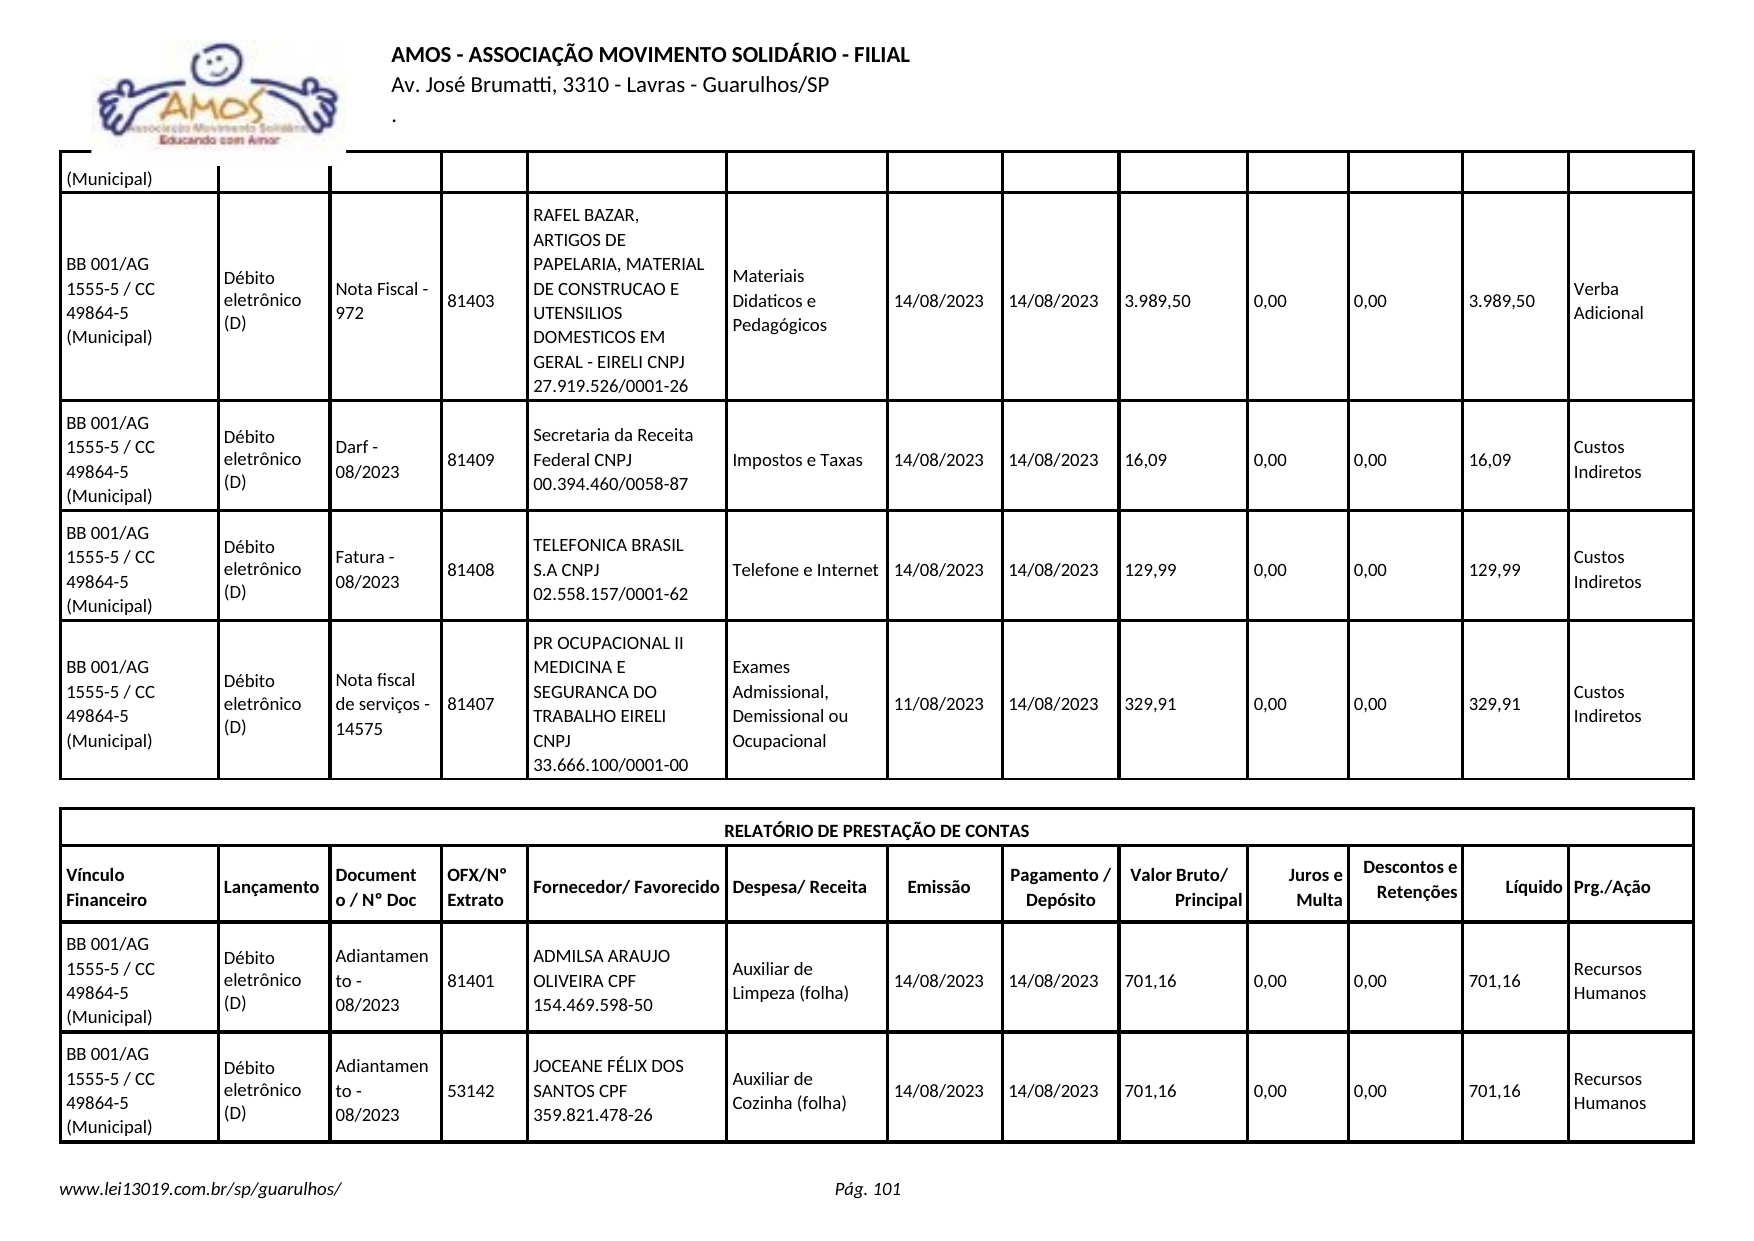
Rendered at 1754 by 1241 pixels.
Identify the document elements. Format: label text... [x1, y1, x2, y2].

table_cell [220, 166, 328, 191]
table_cell Custos Indiretos [1570, 512, 1692, 619]
table_cell 11/08/2023 [889, 622, 1001, 778]
table_cell Pagamento / Depósito [1004, 847, 1117, 920]
table_cell 81409 [443, 402, 526, 509]
table_cell BB 001/AG 1555-5 / CC 49864-5 (Municipal) [62, 512, 217, 619]
table_cell BB 001/AG 1555-5 / CC 49864-5 (Municipal) [62, 402, 217, 509]
table_cell Líquido [1464, 847, 1567, 920]
table_cell [443, 153, 526, 191]
table_cell Fornecedor/ Favorecido [529, 847, 725, 920]
table_cell 0,00 [1249, 194, 1347, 399]
table_cell [728, 153, 886, 191]
table_cell 14/08/2023 [1004, 194, 1117, 399]
table_cell 81401 [443, 924, 526, 1030]
table_cell ADMILSA ARAUJO OLIVEIRA CPF 154.469.598-50 [529, 924, 725, 1030]
table_cell 0,00 [1249, 924, 1347, 1030]
table_cell 0,00 [1249, 622, 1347, 778]
table_cell 14/08/2023 [1004, 1034, 1117, 1140]
table_cell Recursos Humanos [1570, 924, 1692, 1030]
table_cell 14/08/2023 [889, 924, 1001, 1030]
table_cell Fatura - 08/2023 [332, 512, 440, 619]
table_cell OFX/Nº Extrato [443, 847, 526, 920]
table_cell Débito eletrônico (D) [220, 924, 328, 1030]
table_cell 14/08/2023 [1004, 402, 1117, 509]
table_cell BB 001/AG 1555-5 / CC 49864-5 (Municipal) [62, 622, 217, 778]
table_cell 0,00 [1350, 622, 1461, 778]
table_cell 81407 [443, 622, 526, 778]
table_cell Nota Fiscal - 972 [332, 194, 440, 399]
table_cell 129,99 [1464, 512, 1567, 619]
table_cell Adiantamen to - 08/2023 [332, 1034, 440, 1140]
table_cell [1464, 153, 1567, 191]
table_cell (Municipal) [62, 153, 217, 191]
table_cell Débito eletrônico (D) [220, 1034, 328, 1140]
table_cell [1121, 153, 1246, 191]
table_cell Lançamento [220, 847, 328, 920]
table_cell 701,16 [1464, 924, 1567, 1030]
table_cell 3.989,50 [1464, 194, 1567, 399]
table_cell BB 001/AG 1555-5 / CC 49864-5 (Municipal) [62, 194, 217, 399]
table_cell 0,00 [1249, 1034, 1347, 1140]
table_cell 81408 [443, 512, 526, 619]
table_cell Darf - 08/2023 [332, 402, 440, 509]
table_cell BB 001/AG 1555-5 / CC 49864-5 (Municipal) [62, 924, 217, 1030]
table_cell 701,16 [1464, 1034, 1567, 1140]
table_cell 329,91 [1464, 622, 1567, 778]
table_cell Recursos Humanos [1570, 1034, 1692, 1140]
table_cell Emissão [889, 847, 1001, 920]
table_cell [889, 153, 1001, 191]
table_cell [332, 153, 440, 191]
table_cell Débito eletrônico (D) [220, 512, 328, 619]
table_cell Exames Admissional, Demissional ou Ocupacional [728, 622, 886, 778]
table_cell 14/08/2023 [889, 194, 1001, 399]
table_header RELATÓRIO DE PRESTAÇÃO DE CONTAS [62, 810, 1692, 843]
table_cell Verba Adicional [1570, 194, 1692, 399]
table_cell 14/08/2023 [889, 512, 1001, 619]
table_cell 14/08/2023 [1004, 622, 1117, 778]
table_cell [1004, 153, 1117, 191]
table_cell Prg./Ação [1570, 847, 1692, 920]
table_cell Descontos e Retenções [1350, 847, 1461, 920]
table_cell Auxiliar de Cozinha (folha) [728, 1034, 886, 1140]
table_cell [1249, 153, 1347, 191]
table_cell 16,09 [1464, 402, 1567, 509]
table_cell JOCEANE FÉLIX DOS SANTOS CPF 359.821.478-26 [529, 1034, 725, 1140]
table_cell RAFEL BAZAR, ARTIGOS DE PAPELARIA, MATERIAL DE CONSTRUCAO E UTENSILIOS DOMESTICOS EM GERAL - EIRELI CNPJ 27.919.526/0001-26 [529, 194, 725, 399]
table_cell Custos Indiretos [1570, 402, 1692, 509]
table_cell 0,00 [1350, 1034, 1461, 1140]
table_cell Secretaria da Receita Federal CNPJ 00.394.460/0058-87 [529, 402, 725, 509]
table_cell Custos Indiretos [1570, 622, 1692, 778]
table_cell Auxiliar de Limpeza (folha) [728, 924, 886, 1030]
table_cell Débito eletrônico (D) [220, 622, 328, 778]
table_cell BB 001/AG 1555-5 / CC 49864-5 (Municipal) [62, 1034, 217, 1140]
table_cell 14/08/2023 [1004, 924, 1117, 1030]
table_cell Telefone e Internet [728, 512, 886, 619]
table_cell [1570, 153, 1692, 191]
table_cell 701,16 [1121, 924, 1246, 1030]
table_cell 0,00 [1350, 402, 1461, 509]
table_cell [529, 153, 725, 191]
table_cell 16,09 [1121, 402, 1246, 509]
table_cell Nota fiscal de serviços - 14575 [332, 622, 440, 778]
table_cell 81403 [443, 194, 526, 399]
table_cell [1350, 153, 1461, 191]
table_cell TELEFONICA BRASIL S.A CNPJ 02.558.157/0001-62 [529, 512, 725, 619]
table_cell 0,00 [1249, 402, 1347, 509]
table_cell Document o / Nº Doc [332, 847, 440, 920]
table_cell Débito eletrônico (D) [220, 402, 328, 509]
table_cell 0,00 [1350, 194, 1461, 399]
table_cell 14/08/2023 [1004, 512, 1117, 619]
table_cell Juros e Multa [1249, 847, 1347, 920]
table_cell 14/08/2023 [889, 402, 1001, 509]
table_cell 3.989,50 [1121, 194, 1246, 399]
table_cell Despesa/ Receita [728, 847, 886, 920]
table_cell Impostos e Taxas [728, 402, 886, 509]
table_cell 14/08/2023 [889, 1034, 1001, 1140]
table_cell PR OCUPACIONAL II MEDICINA E SEGURANCA DO TRABALHO EIRELI CNPJ 33.666.100/0001-00 [529, 622, 725, 778]
table_cell 0,00 [1249, 512, 1347, 619]
table_cell Débito eletrônico (D) [220, 194, 328, 399]
table_cell Vínculo Financeiro [62, 847, 217, 920]
table_cell 129,99 [1121, 512, 1246, 619]
table_cell 0,00 [1350, 924, 1461, 1030]
table_cell Materiais Didaticos e Pedagógicos [728, 194, 886, 399]
table_cell 0,00 [1350, 512, 1461, 619]
table_cell Valor Bruto/ Principal [1121, 847, 1246, 920]
table_cell 701,16 [1121, 1034, 1246, 1140]
table_cell Adiantamen to - 08/2023 [332, 924, 440, 1030]
table_cell 53142 [443, 1034, 526, 1140]
table_cell 329,91 [1121, 622, 1246, 778]
